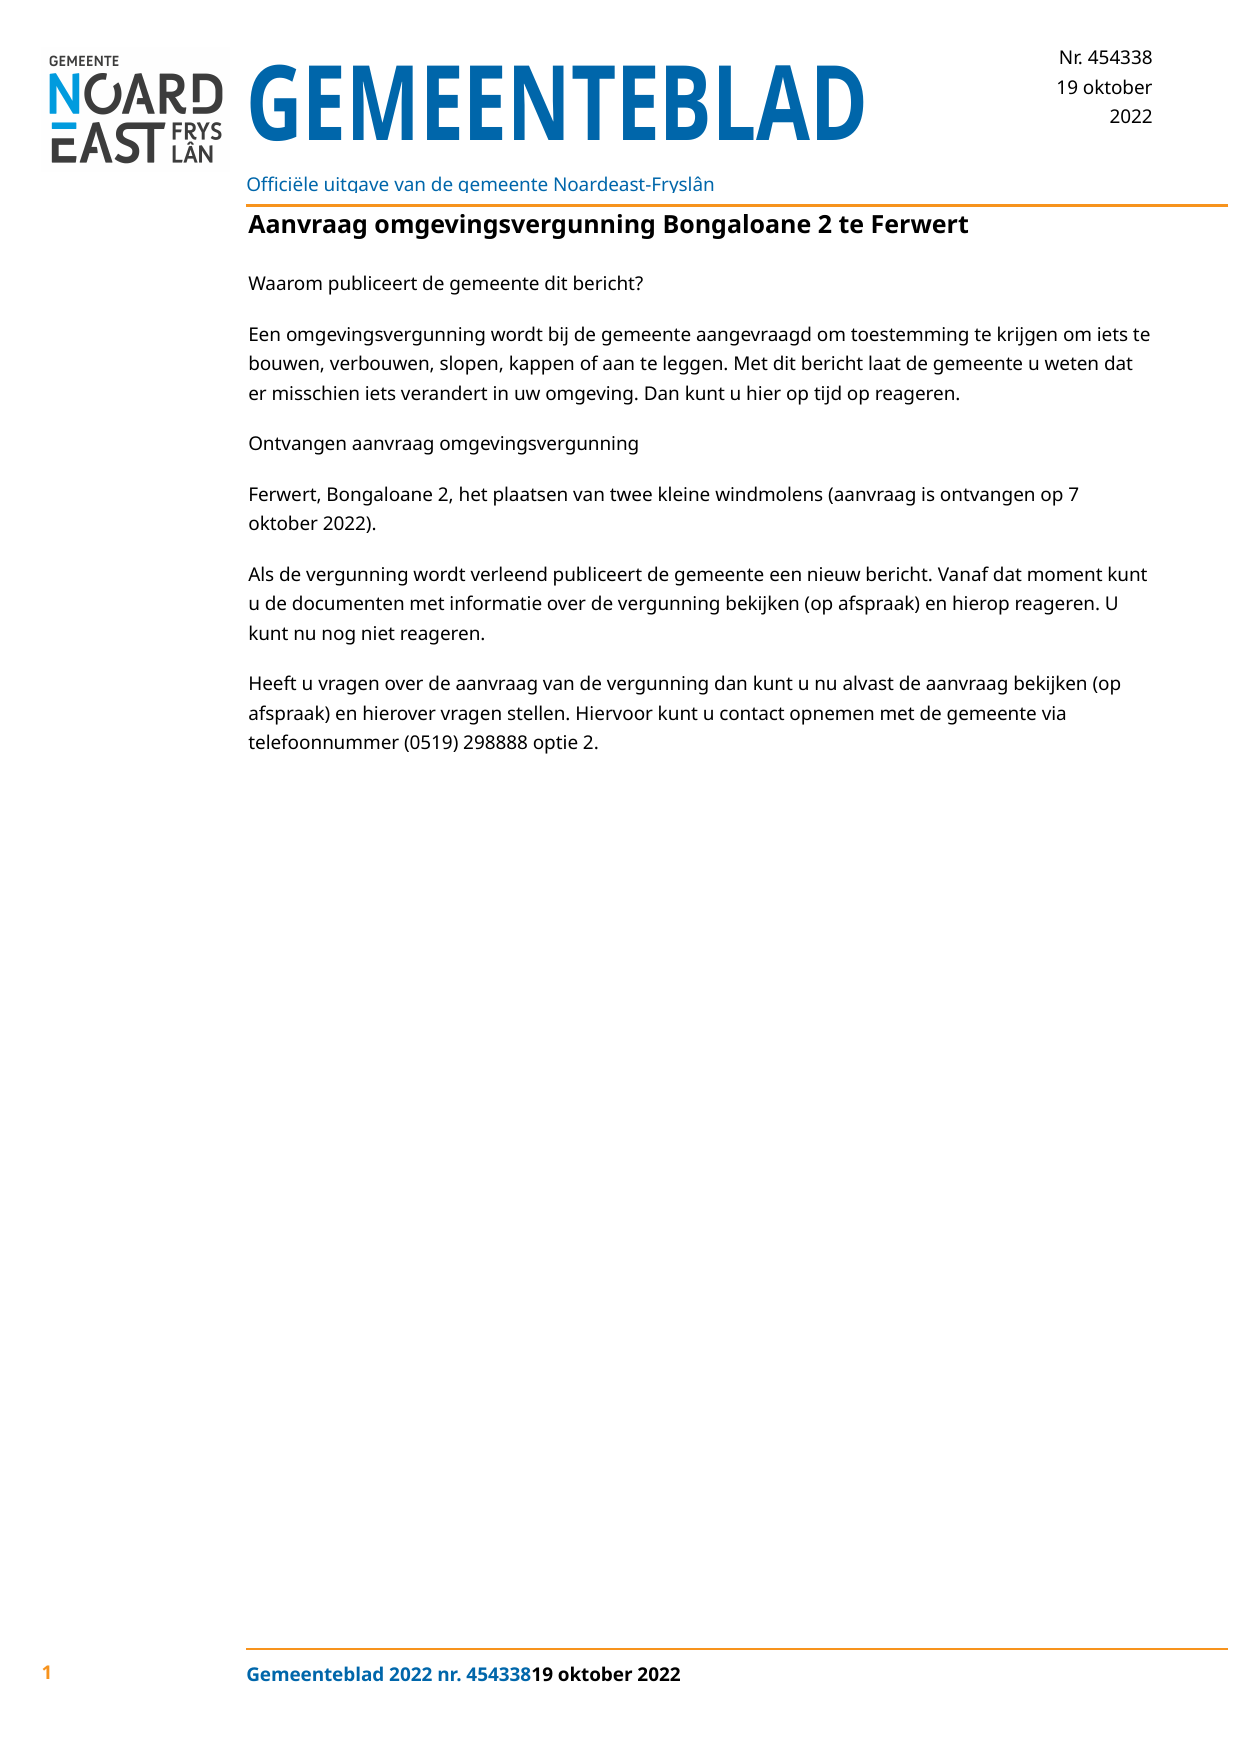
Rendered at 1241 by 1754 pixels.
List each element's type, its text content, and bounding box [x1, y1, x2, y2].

text Ontvangen aanvraag omgevingsvergunning [248, 430, 1152, 456]
text Ferwert, Bongaloane 2, het plaatsen van twee kleine windmolens (aanvraag is ontvangen op 7 oktober 2022). [248, 481, 1152, 536]
text Een omgevingsvergunning wordt bij de gemeente aangevraagd om toestemming te krijgen om iets te bouwen, verbouwen, slopen, kappen of aan te leggen. Met dit bericht laat de gemeente u weten dat er misschien iets verandert in uw omgeving. Dan kunt u hier op tijd op reageren. [248, 321, 1152, 406]
text Als de vergunning wordt verleend publiceert de gemeente een nieuw bericht. Vanaf dat moment kunt u de documenten met informatie over de vergunning bekijken (op afspraak) en hierop reageren. U kunt nu nog niet reageren. [248, 561, 1152, 646]
picture [41, 47, 231, 172]
text Heeft u vragen over de aanvraag van de vergunning dan kunt u nu alvast de aanvraag bekijken (op afspraak) en hierover vragen stellen. Hiervoor kunt u contact opnemen met de gemeente via telefoonnummer (0519) 298888 optie 2. [248, 670, 1152, 755]
text Waarom publiceert de gemeente dit bericht? [248, 270, 1152, 296]
text Aanvraag omgevingsvergunning Bongaloane 2 te Ferwert [248, 207, 1152, 241]
